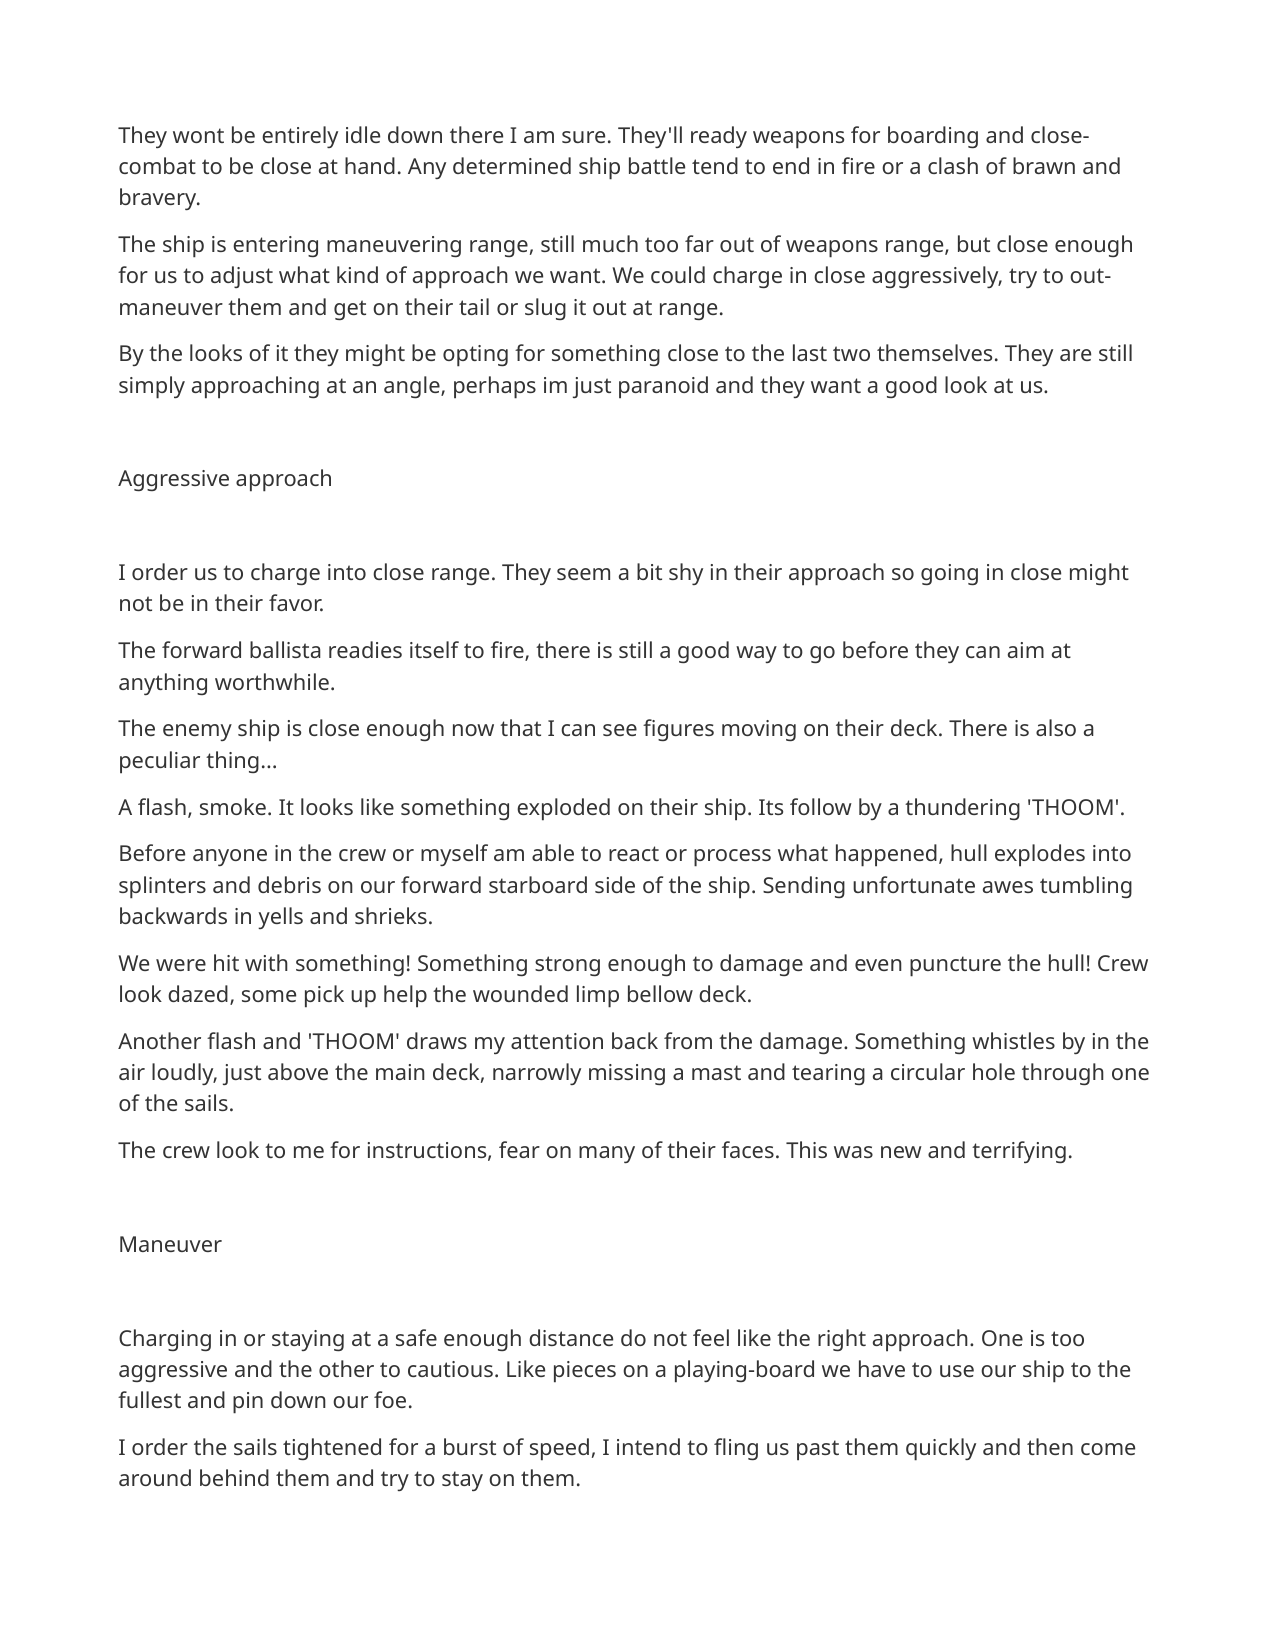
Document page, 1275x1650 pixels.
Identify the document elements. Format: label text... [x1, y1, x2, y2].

text Before anyone in the crew or myself am able to react or process what happened, hull explodes into splinters and debris on our forward starboard side of the ship. Sending unfortunate awes tumbling backwards in yells and shrieks. [118, 837, 1157, 931]
text By the looks of it they might be opting for something close to the last two themselves. They are still simply approaching at an angle, perhaps im just paranoid and they want a good look at us. [118, 337, 1157, 399]
text The ship is entering maneuvering range, still much too far out of weapons range, but close enough for us to adjust what kind of approach we want. We could charge in close aggressively, try to out-maneuver them and get on their tail or slug it out at range. [118, 227, 1157, 321]
text A flash, smoke. It looks like something exploded on their ship. Its follow by a thundering 'THOOM'. [118, 790, 1157, 821]
text The enemy ship is close enough now that I can see figures moving on their deck. There is also a peculiar thing... [118, 712, 1157, 774]
text Aggressive approach [118, 462, 1157, 493]
text I order the sails tightened for a burst of speed, I intend to fling us past them quickly and then come around behind them and try to stay on them. [118, 1431, 1157, 1493]
text Maneuver [118, 1227, 1157, 1259]
text I order us to charge into close range. They seem a bit shy in their approach so going in close might not be in their favor. [118, 556, 1157, 618]
text The crew look to me for instructions, fear on many of their faces. This was new and terrifying. [118, 1134, 1157, 1165]
text They wont be entirely idle down there I am sure. They'll ready weapons for boarding and close-combat to be close at hand. Any determined ship battle tend to end in fire or a clash of brawn and bravery. [118, 118, 1157, 212]
text Charging in or staying at a safe enough distance do not feel like the right approach. One is too aggressive and the other to cautious. Like pieces on a playing-board we have to use our ship to the fullest and pin down our foe. [118, 1321, 1157, 1415]
text We were hit with something! Something strong enough to damage and even puncture the hull! Crew look dazed, some pick up help the wounded limp bellow deck. [118, 946, 1157, 1009]
text Another flash and 'THOOM' draws my attention back from the damage. Something whistles by in the air loudly, just above the main deck, narrowly missing a mast and tearing a circular hole through one of the sails. [118, 1024, 1157, 1118]
text The forward ballista readies itself to fire, there is still a good way to go before they can aim at anything worthwhile. [118, 634, 1157, 696]
